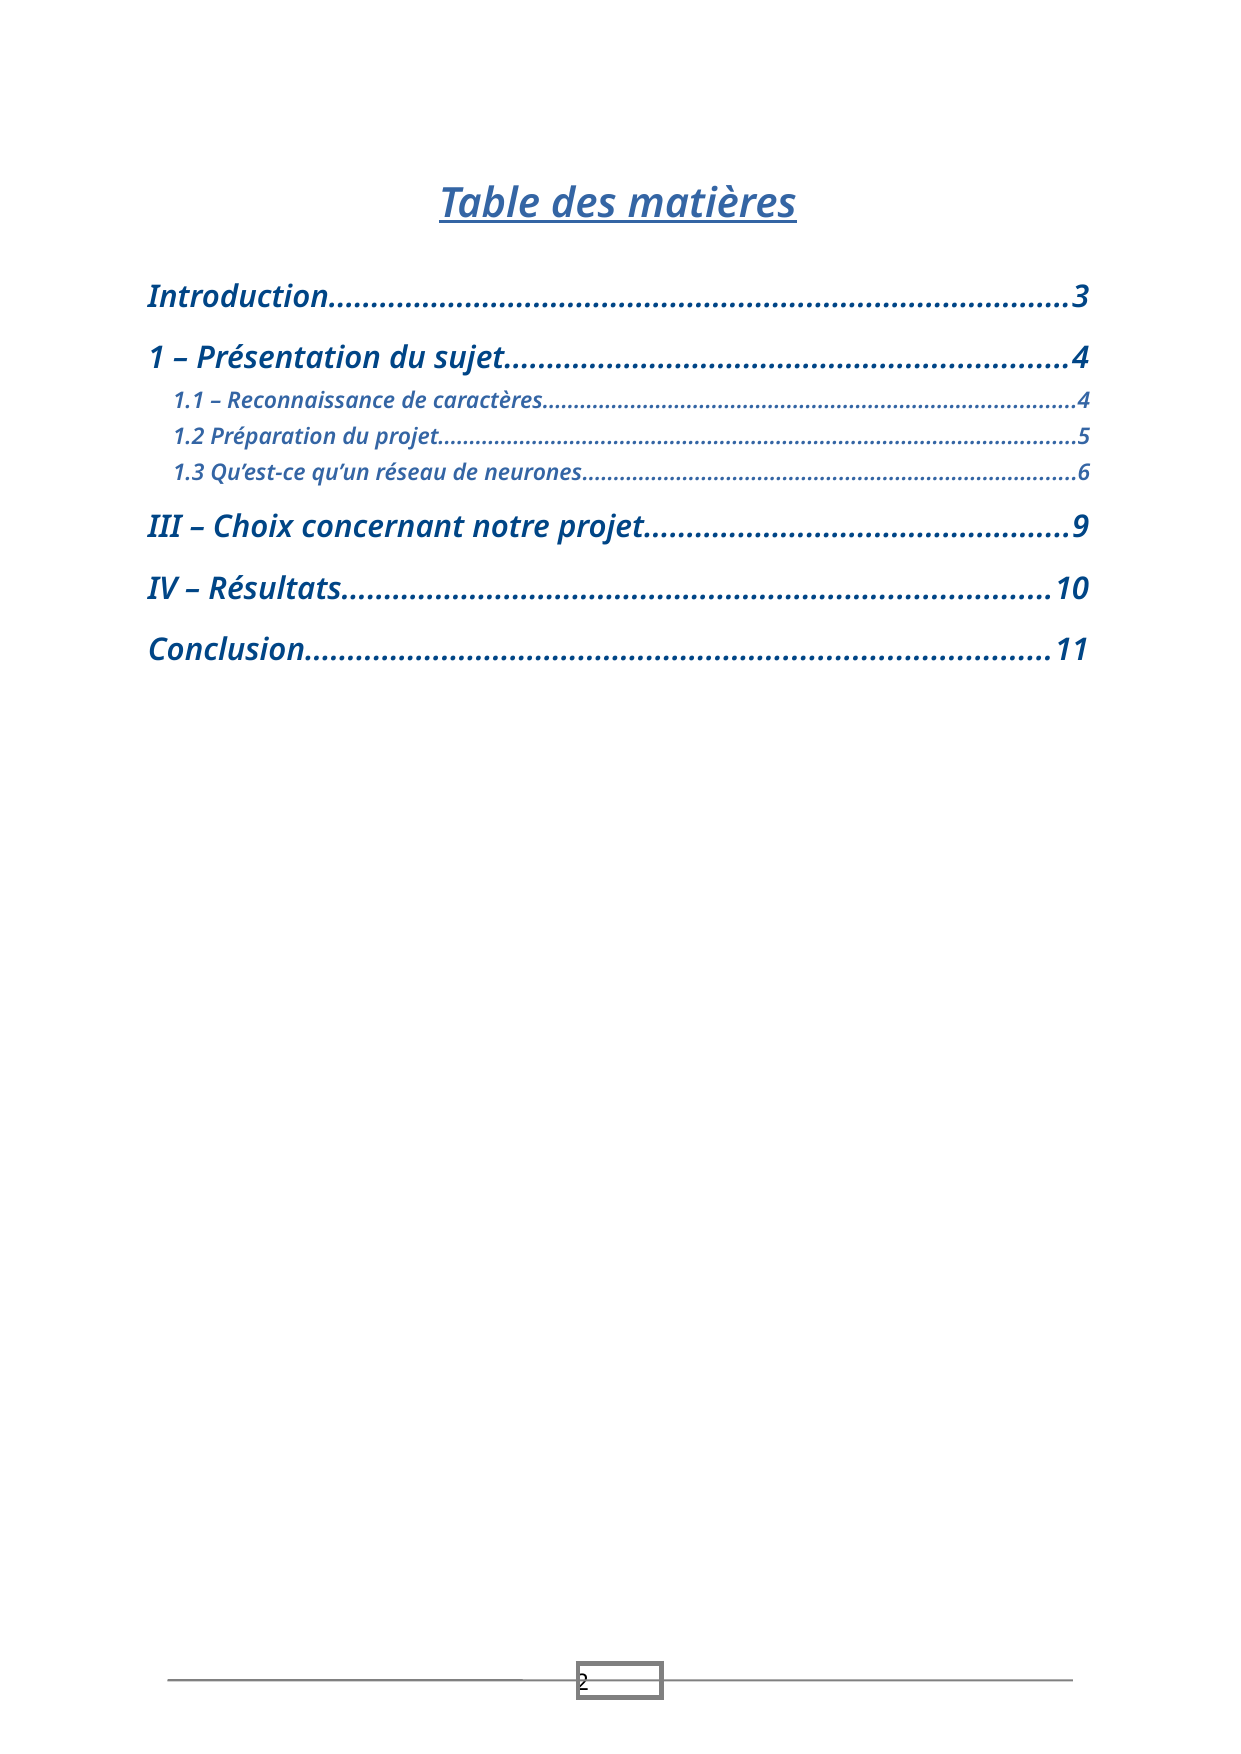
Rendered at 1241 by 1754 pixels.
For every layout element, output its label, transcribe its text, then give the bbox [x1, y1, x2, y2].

subtitle Table des matières [148, 172, 1093, 229]
text 1.3 Qu’est-ce qu’un réseau de neurones 6 [173, 456, 1093, 487]
text IV – Résultats 10 [148, 566, 1093, 608]
text Conclusion 11 [148, 627, 1093, 670]
text 1.1 – Reconnaissance de caractères 4 [173, 384, 1093, 415]
text 1 – Présentation du sujet 4 [148, 335, 1093, 378]
text III – Choix concernant notre projet 9 [148, 504, 1093, 547]
text 1.2 Préparation du projet 5 [173, 420, 1093, 451]
text Introduction 3 [148, 274, 1093, 316]
